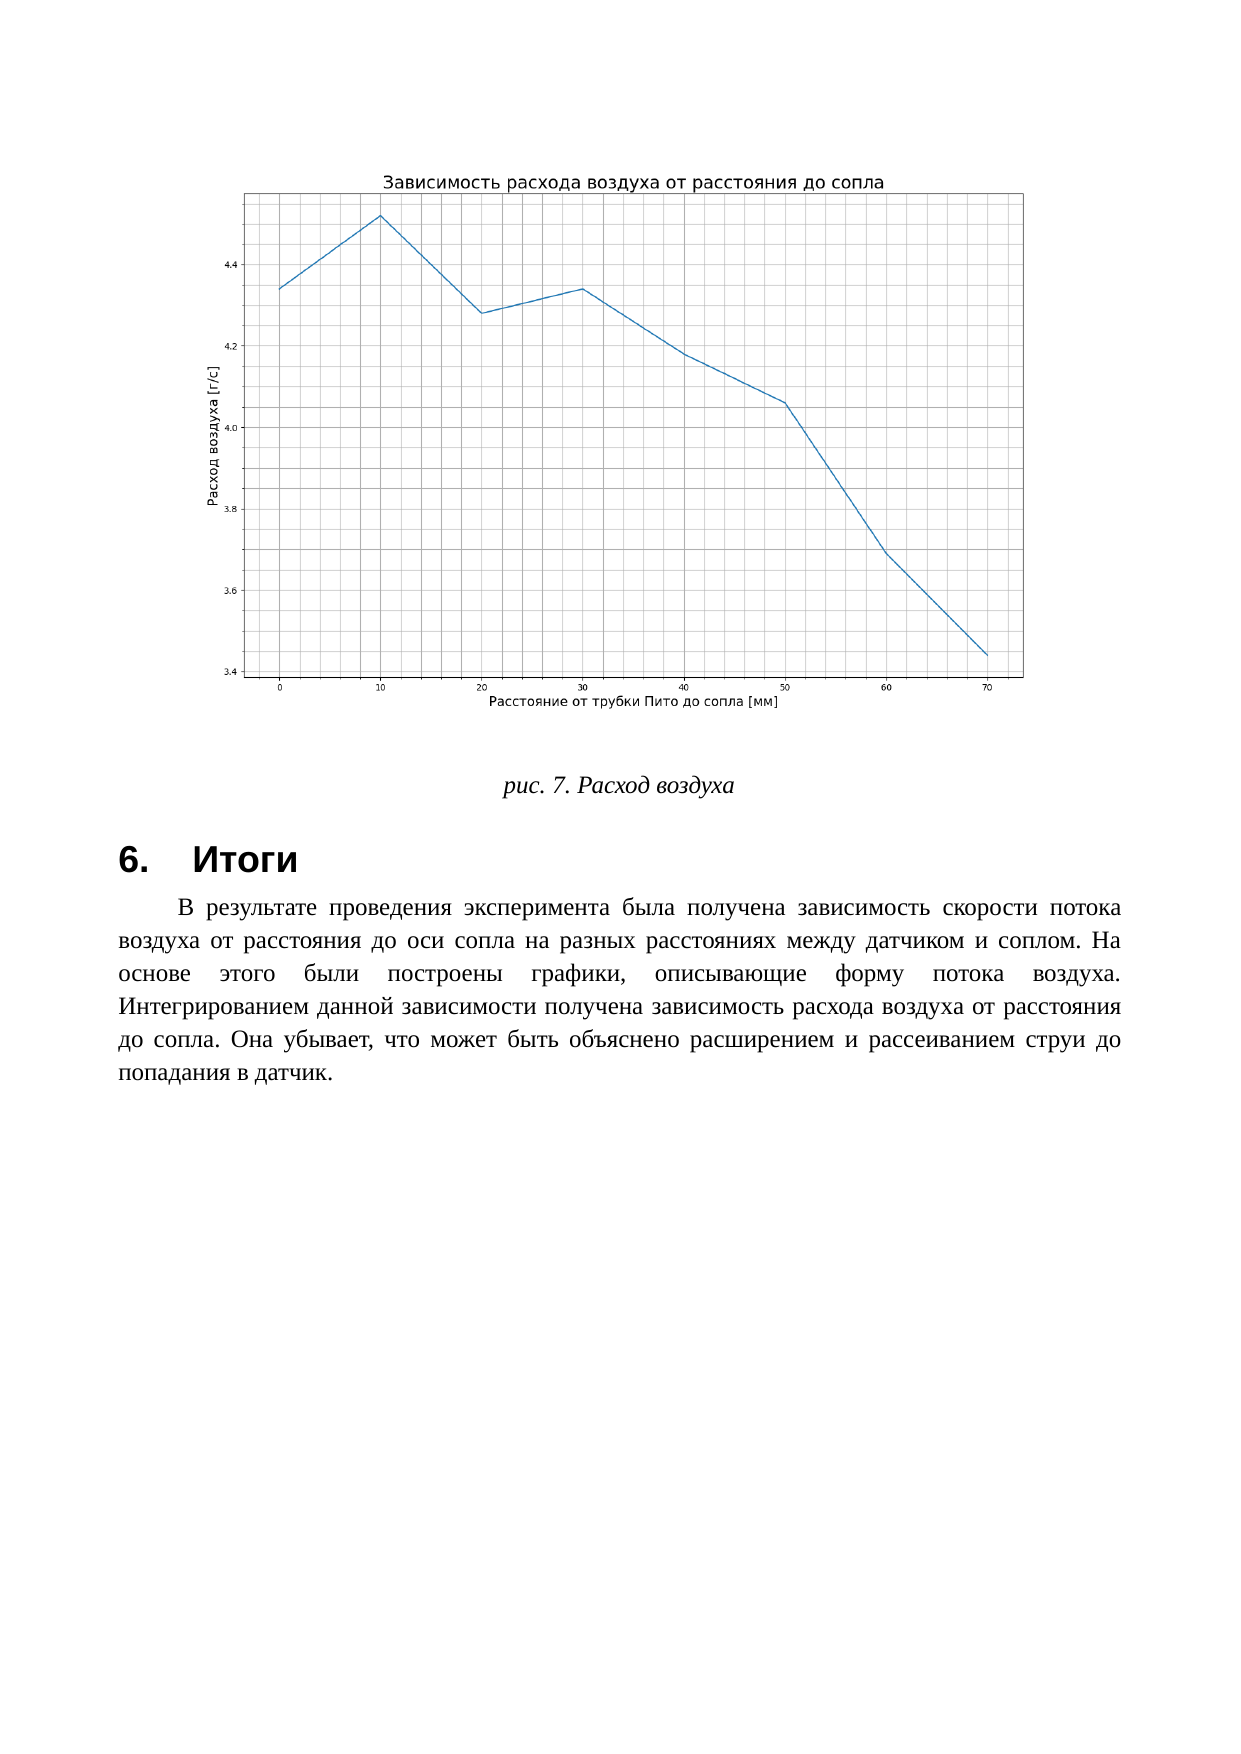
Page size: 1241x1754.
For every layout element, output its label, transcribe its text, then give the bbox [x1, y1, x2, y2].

text рис. 7. Расход воздуха [118, 771, 1122, 799]
picture [118, 118, 1123, 746]
text В результате проведения эксперимента была получена зависимость скорости потока воздуха от расстояния до оси сопла на разных расстояниях между датчиком и соплом. На основе этого были построены графики, описывающие форму потока воздуха. Интегрированием данной зависимости получена зависимость расхода воздуха от расстояния до сопла. Она убывает, что может быть объяснено расширением и рассеиванием струи до попадания в датчик. [118, 892, 1122, 1086]
subtitle Итоги [118, 837, 1122, 880]
